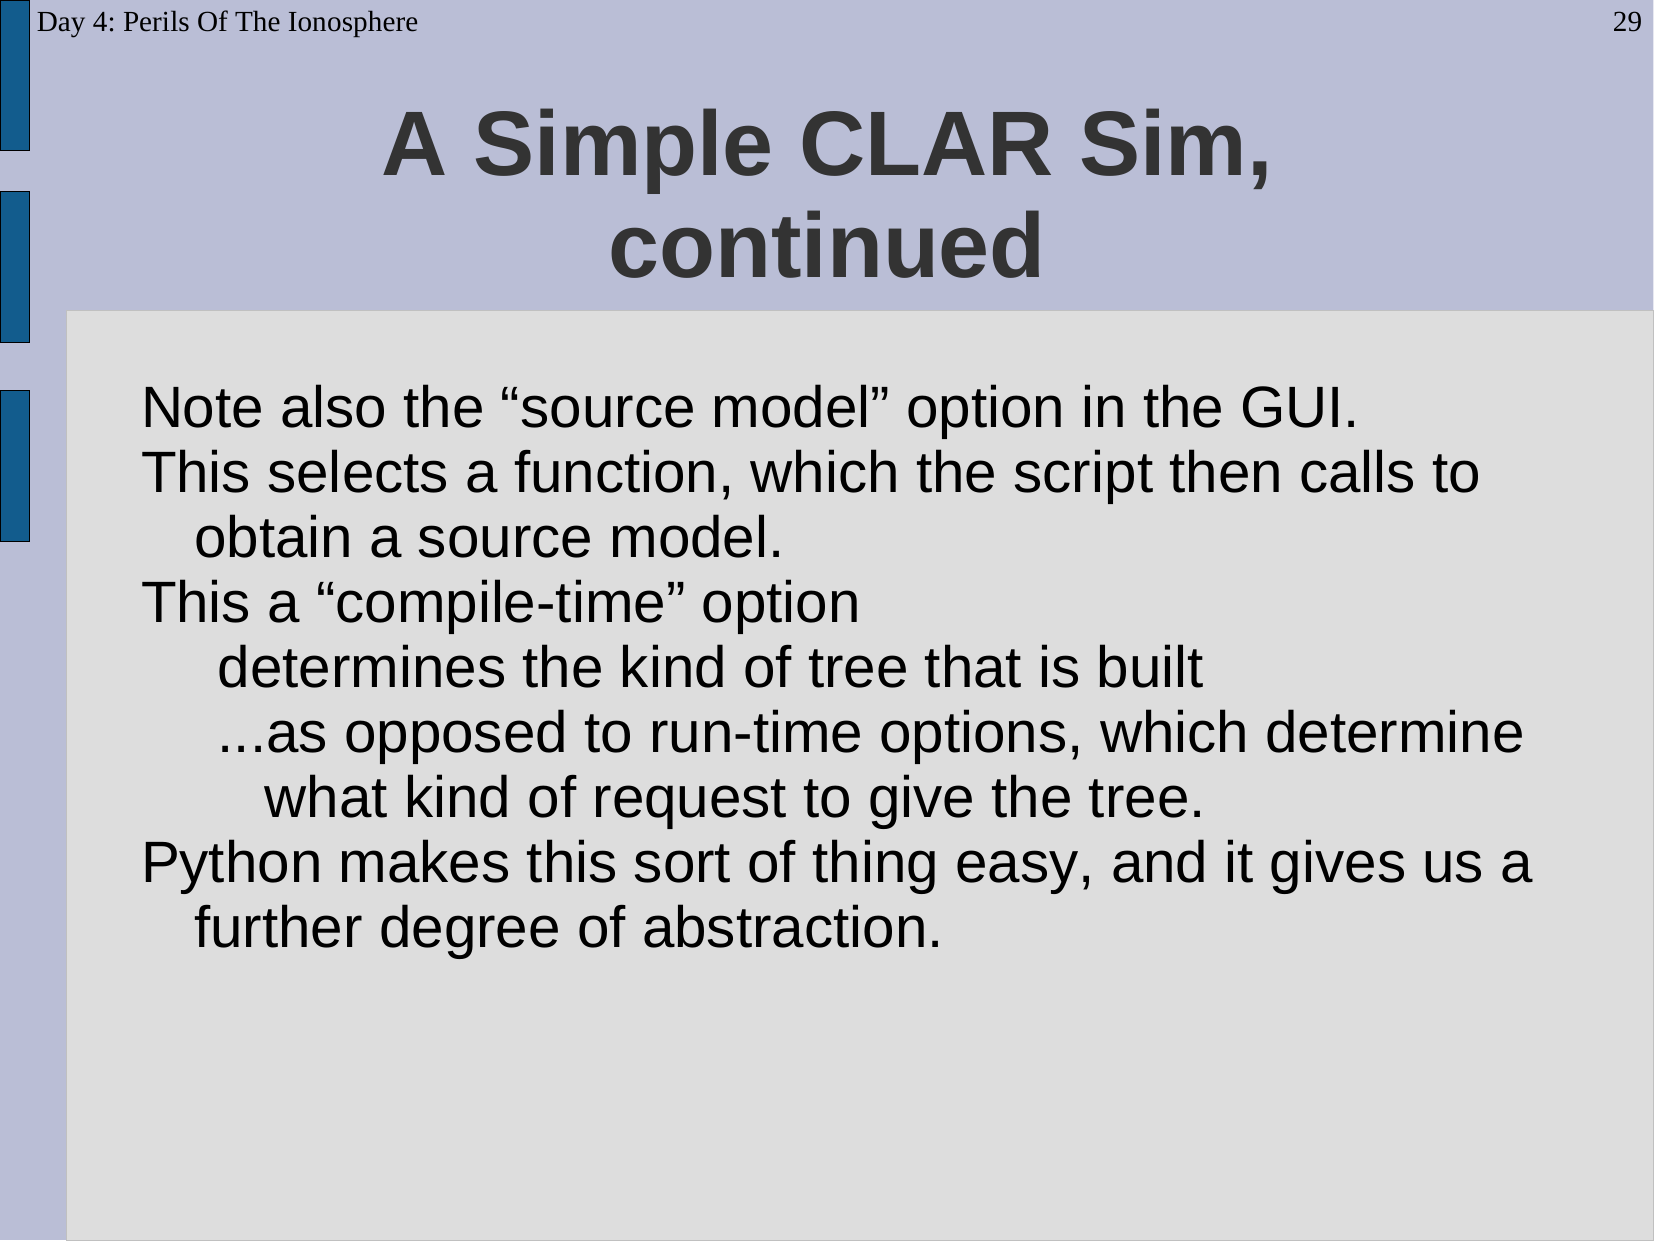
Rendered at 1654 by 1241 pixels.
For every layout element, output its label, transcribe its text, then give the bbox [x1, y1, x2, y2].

title A Simple CLAR Sim, continued [121, 87, 1534, 302]
list Note also the “source model” option in the GUI. This selects a function, which the script then calls to obtain a source model. This a “compile-time” option determines the kind of tree that is built ...as opposed to run-time options, which determine what kind of request to give the tree. Python makes this sort of thing easy, and it gives us a further degree of abstraction. [123, 374, 1536, 787]
list [123, 787, 1536, 1241]
